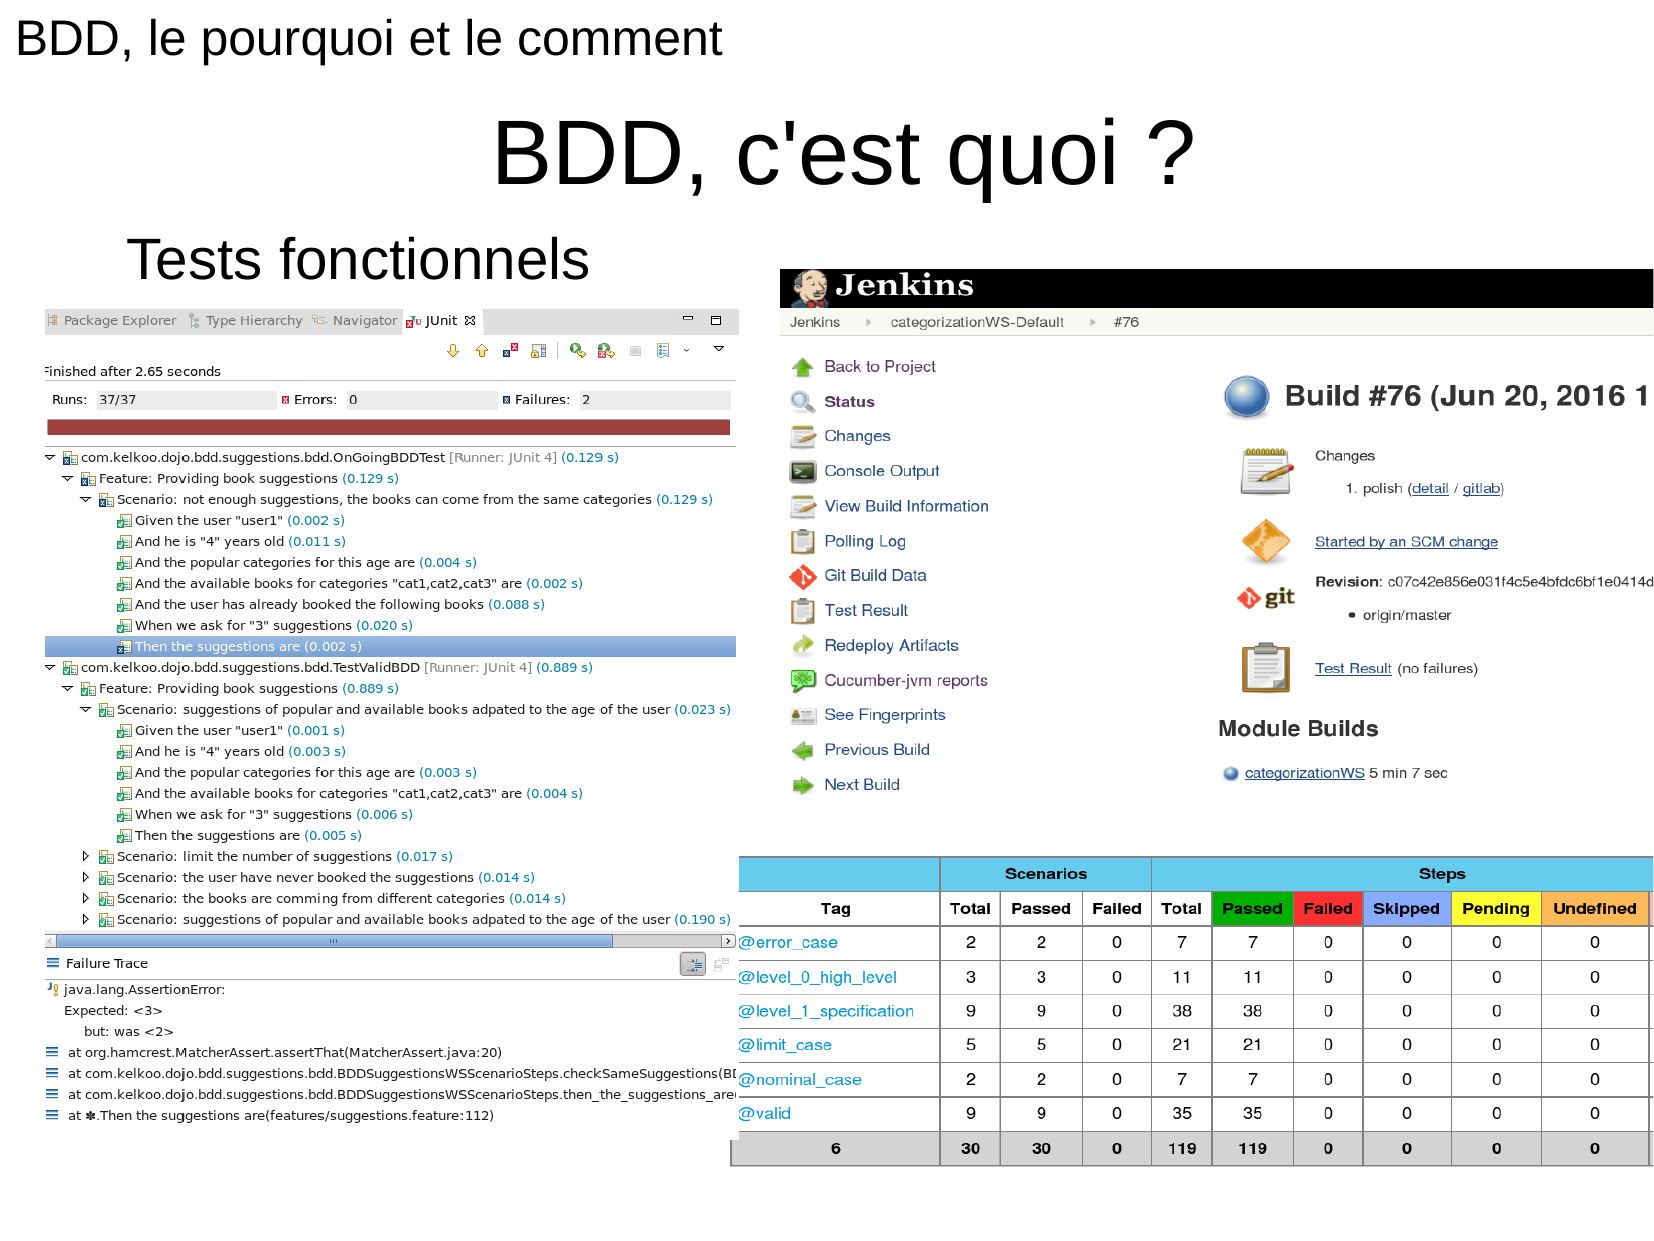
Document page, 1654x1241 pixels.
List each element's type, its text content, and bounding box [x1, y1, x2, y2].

picture [45, 309, 1654, 1183]
picture [780, 269, 1654, 799]
text_box Tests fonctionnels [111, 219, 607, 300]
title BDD, c'est quoi ? [82, 49, 1571, 257]
text_box BDD, le pourquoi et le comment [0, 3, 739, 74]
